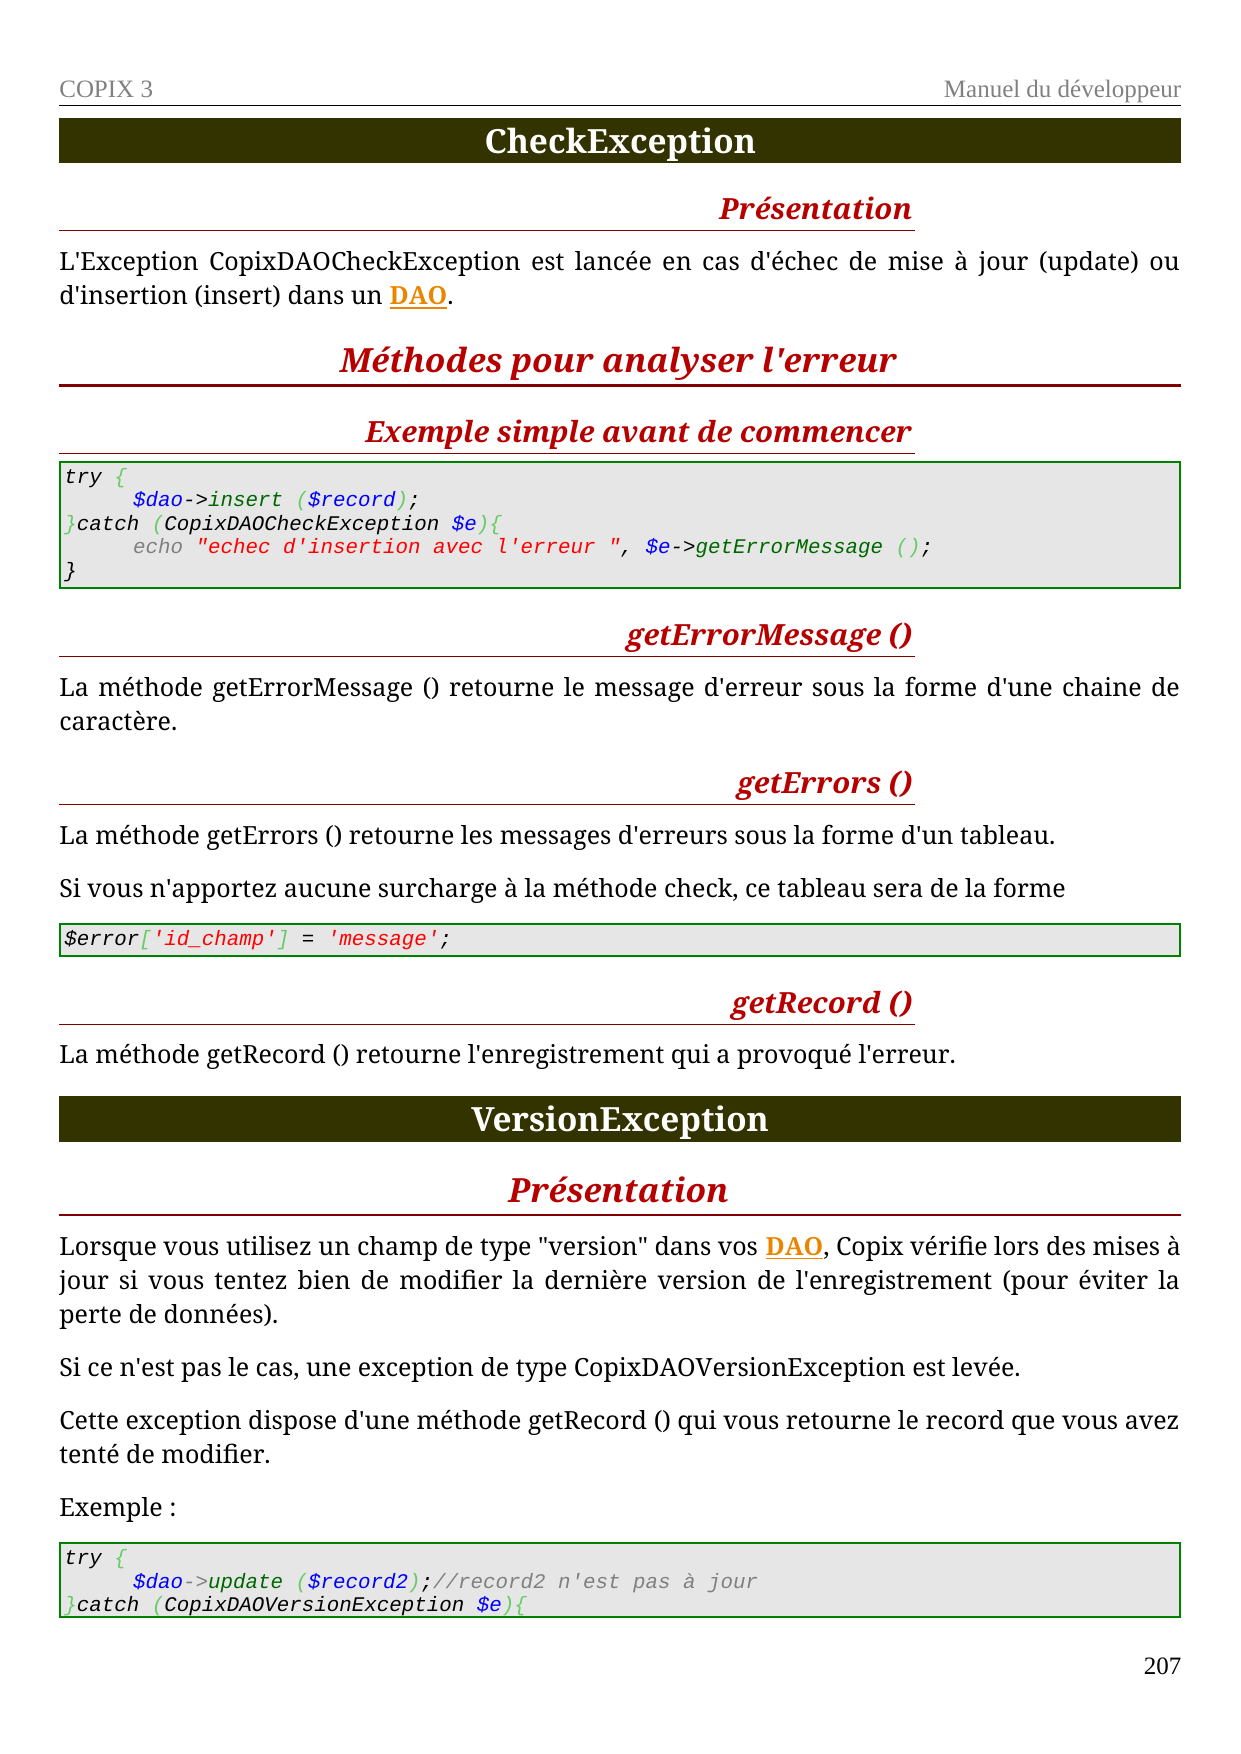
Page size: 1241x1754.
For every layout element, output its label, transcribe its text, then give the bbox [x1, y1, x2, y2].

text Exemple : [59, 1489, 1181, 1523]
text La méthode getRecord () retourne l'enregistrement qui a provoqué l'erreur. [59, 1037, 1181, 1071]
text La méthode getErrorMessage () retourne le message d'erreur sous la forme d'une chaine de caractère. [59, 669, 1181, 737]
text } [61, 555, 1179, 587]
text }catch (CopixDAOVersionException $e){ [61, 1589, 1179, 1616]
text Lorsque vous utilisez un champ de type "version" dans vos DAO, Copix vérifie lors des mises à jour si vous tentez bien de modifier la dernière version de l'enregistrement (pour éviter la perte de données). [59, 1229, 1181, 1331]
text Si ce n'est pas le cas, une exception de type CopixDAOVersionException est levée. [59, 1350, 1181, 1384]
subtitle Méthodes pour analyser l'erreur [59, 337, 1181, 384]
text $error['id_champ'] = 'message'; [61, 925, 1179, 955]
text $dao->insert ($record); [61, 484, 1179, 508]
text try { [61, 1544, 1179, 1566]
subtitle getRecord () [59, 982, 915, 1024]
subtitle getErrors () [59, 762, 915, 804]
subtitle Présentation [59, 188, 915, 230]
subtitle getErrorMessage () [59, 614, 915, 656]
text $dao->update ($record2);//record2 n'est pas à jour [61, 1566, 1179, 1589]
text La méthode getErrors () retourne les messages d'erreurs sous la forme d'un tableau. [59, 818, 1181, 852]
text Si vous n'apportez aucune surcharge à la méthode check, ce tableau sera de la forme [59, 870, 1181, 904]
text L'Exception CopixDAOCheckException est lancée en cas d'échec de mise à jour (update) ou d'insertion (insert) dans un DAO. [59, 244, 1181, 312]
text try { [61, 463, 1179, 484]
text Cette exception dispose d'une méthode getRecord () qui vous retourne le record que vous avez tenté de modifier. [59, 1402, 1181, 1471]
text echo "echec d'insertion avec l'erreur ", $e->getErrorMessage (); [61, 532, 1179, 555]
subtitle CheckException [59, 118, 1181, 163]
text }catch (CopixDAOCheckException $e){ [61, 508, 1179, 532]
subtitle Présentation [59, 1167, 1181, 1214]
subtitle VersionException [59, 1096, 1181, 1142]
subtitle Exemple simple avant de commencer [59, 412, 915, 453]
